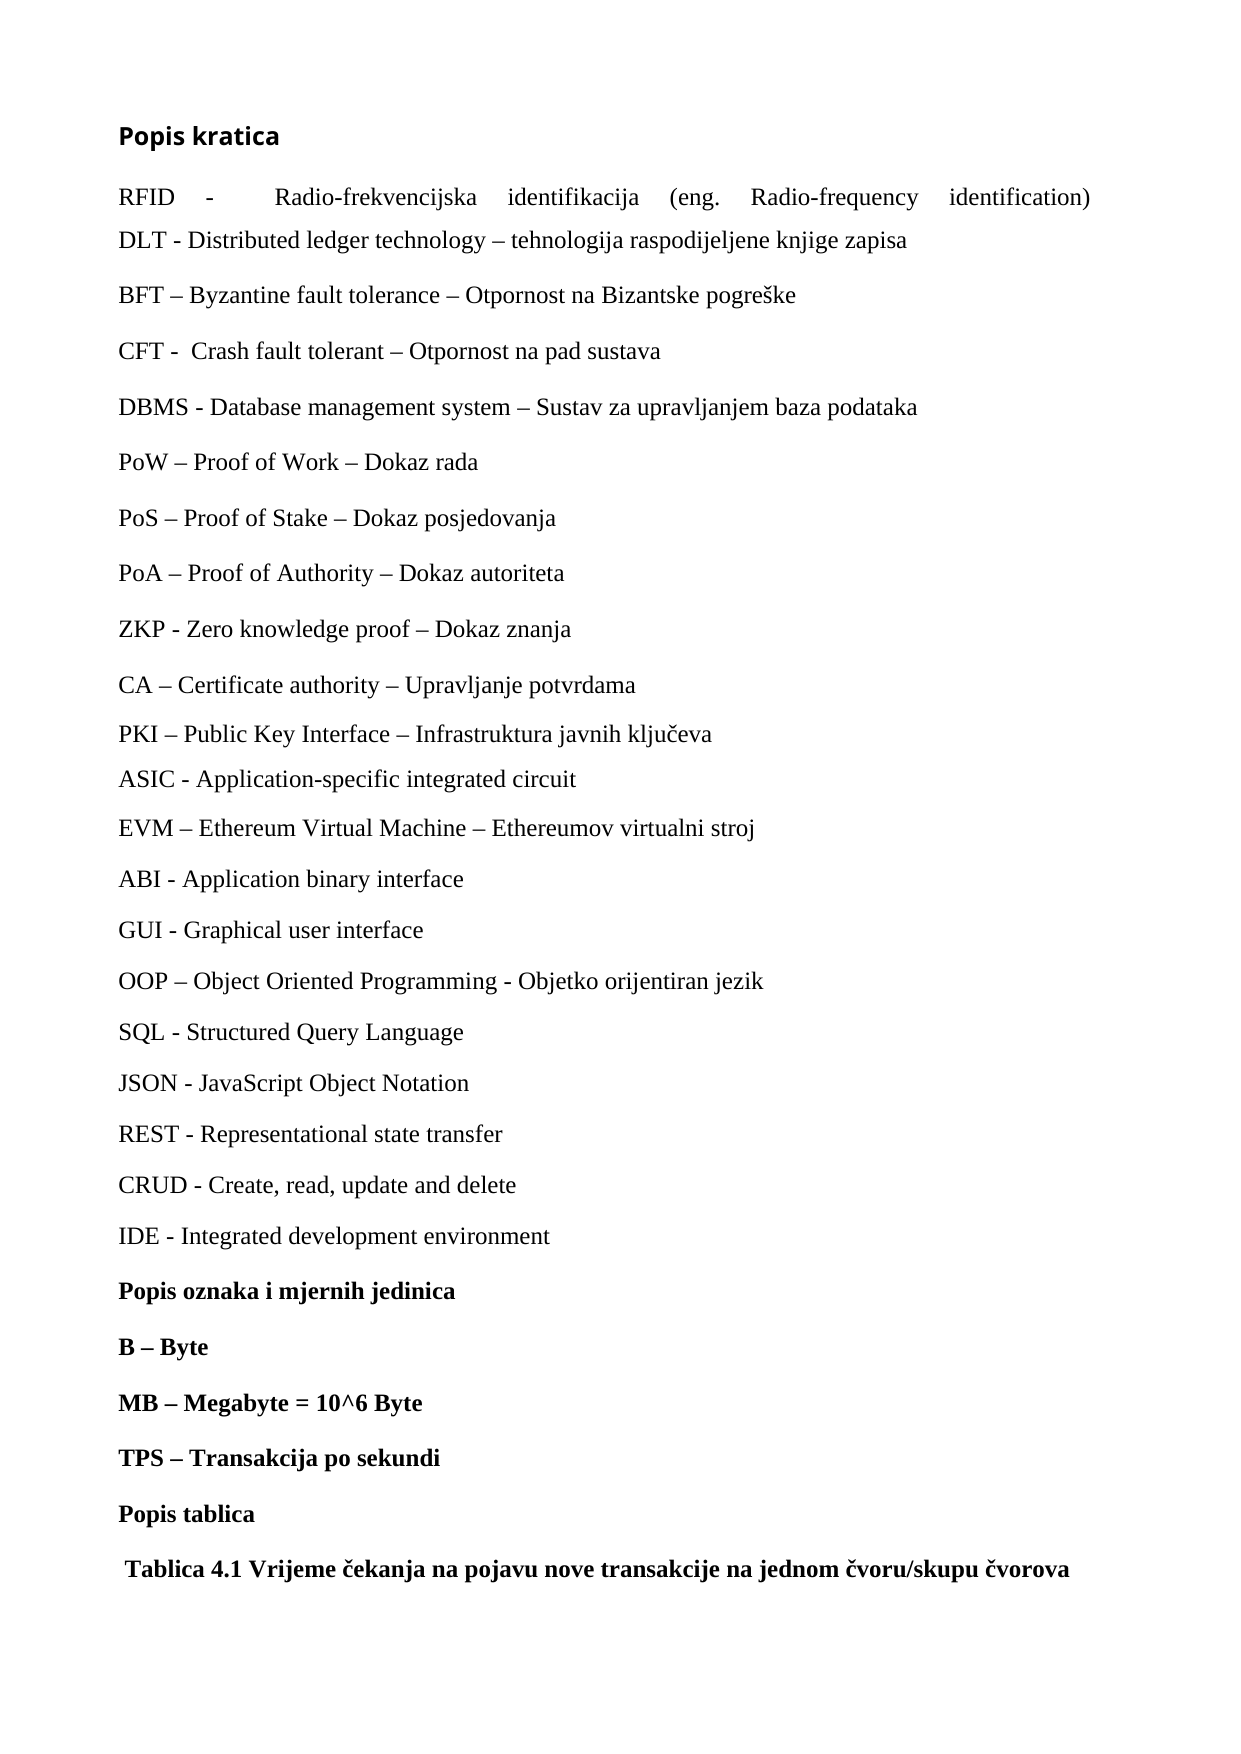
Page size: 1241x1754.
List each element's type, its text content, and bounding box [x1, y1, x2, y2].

text EVM – Ethereum Virtual Machine – Ethereumov virtualni stroj [118, 813, 1122, 842]
text ASIC - Application-specific integrated circuit [118, 764, 1122, 793]
text CFT - Crash fault tolerant – Otpornost na pad sustava [118, 336, 1122, 365]
text PoS – Proof of Stake – Dokaz posjedovanja [118, 503, 1122, 532]
text ZKP - Zero knowledge proof – Dokaz znanja [118, 614, 1122, 643]
text Popis kratica [118, 118, 1122, 152]
text DBMS - Database management system – Sustav za upravljanjem baza podataka [118, 392, 1122, 420]
text MB – Megabyte = 10^6 Byte [118, 1388, 1122, 1416]
text ABI - Application binary interface [118, 864, 1122, 893]
text REST - Representational state transfer [118, 1119, 1122, 1148]
text OOP – Object Oriented Programming - Objetko orijentiran jezik [118, 966, 1122, 995]
text TPS – Transakcija po sekundi [118, 1443, 1122, 1472]
text Tablica 4.1 Vrijeme čekanja na pojavu nove transakcije na jednom čvoru/skupu čvorova [118, 1554, 1122, 1583]
text JSON - JavaScript Object Notation [118, 1068, 1122, 1097]
text RFID - Radio-frekvencijska identifikacija (eng. Radio-frequency identification) DLT - Distributed ledger technology – tehnologija raspodijeljene knjige zapisa [118, 182, 1122, 253]
text CRUD - Create, read, update and delete [118, 1170, 1122, 1198]
text PoW – Proof of Work – Dokaz rada [118, 447, 1122, 476]
text IDE - Integrated development environment [118, 1221, 1122, 1249]
text B – Byte [118, 1332, 1122, 1361]
text PoA – Proof of Authority – Dokaz autoriteta [118, 558, 1122, 587]
text PKI – Public Key Interface – Infrastruktura javnih ključeva [118, 719, 1122, 748]
text Popis tablica [118, 1499, 1122, 1528]
text SQL - Structured Query Language [118, 1017, 1122, 1046]
text BFT – Byzantine fault tolerance – Otpornost na Bizantske pogreške [118, 280, 1122, 309]
text Popis oznaka i mjernih jedinica [118, 1276, 1122, 1305]
text GUI - Graphical user interface [118, 915, 1122, 944]
text CA – Certificate authority – Upravljanje potvrdama [118, 670, 1122, 698]
